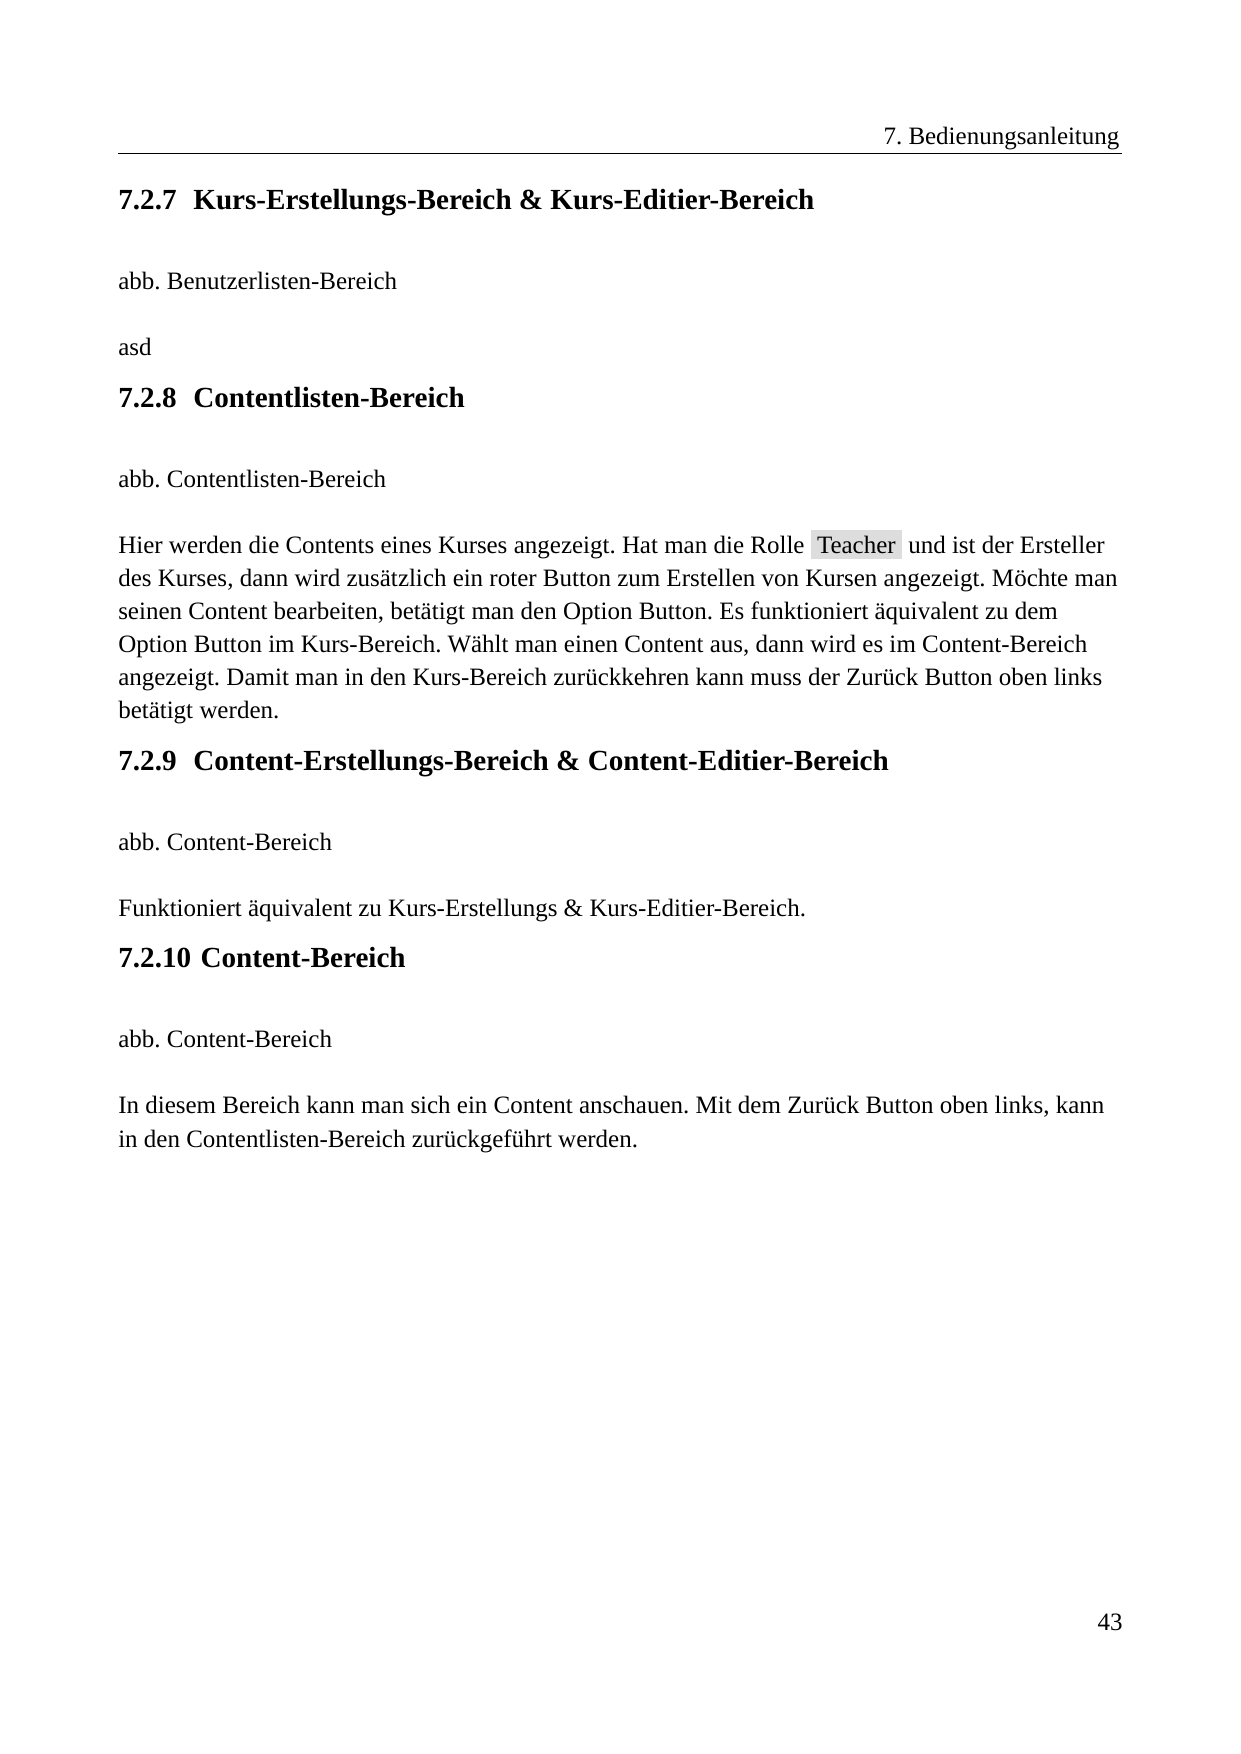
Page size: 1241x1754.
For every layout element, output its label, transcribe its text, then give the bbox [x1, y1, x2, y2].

subtitle Content-Erstellungs-Bereich & Content-Editier-Bereich [118, 743, 1122, 776]
text asd [118, 332, 1122, 361]
text Hier werden die Contents eines Kurses angezeigt. Hat man die Rolle Teacher und ist der Ersteller des Kurses, dann wird zusätzlich ein roter Button zum Erstellen von Kursen angezeigt. Möchte man seinen Content bearbeiten, betätigt man den Option Button. Es funktioniert äquivalent zu dem Option Button im Kurs-Bereich. Wählt man einen Content aus, dann wird es im Content-Bereich angezeigt. Damit man in den Kurs-Bereich zurückkehren kann muss der Zurück Button oben links betätigt werden. [118, 530, 1122, 724]
subtitle Content-Bereich [118, 941, 1122, 974]
subtitle Contentlisten-Bereich [118, 380, 1122, 413]
text In diesem Bereich kann man sich ein Content anschauen. Mit dem Zurück Button oben links, kann in den Contentlisten-Bereich zurückgeführt werden. [118, 1091, 1122, 1152]
text Funktioniert äquivalent zu Kurs-Erstellungs & Kurs-Editier-Bereich. [118, 893, 1122, 922]
text abb. Content-Bereich [118, 827, 1122, 856]
text abb. Content-Bereich [118, 1024, 1122, 1053]
subtitle Kurs-Erstellungs-Bereich & Kurs-Editier-Bereich [118, 182, 1122, 216]
text abb. Contentlisten-Bereich [118, 464, 1122, 493]
text abb. Benutzerlisten-Bereich [118, 266, 1122, 295]
